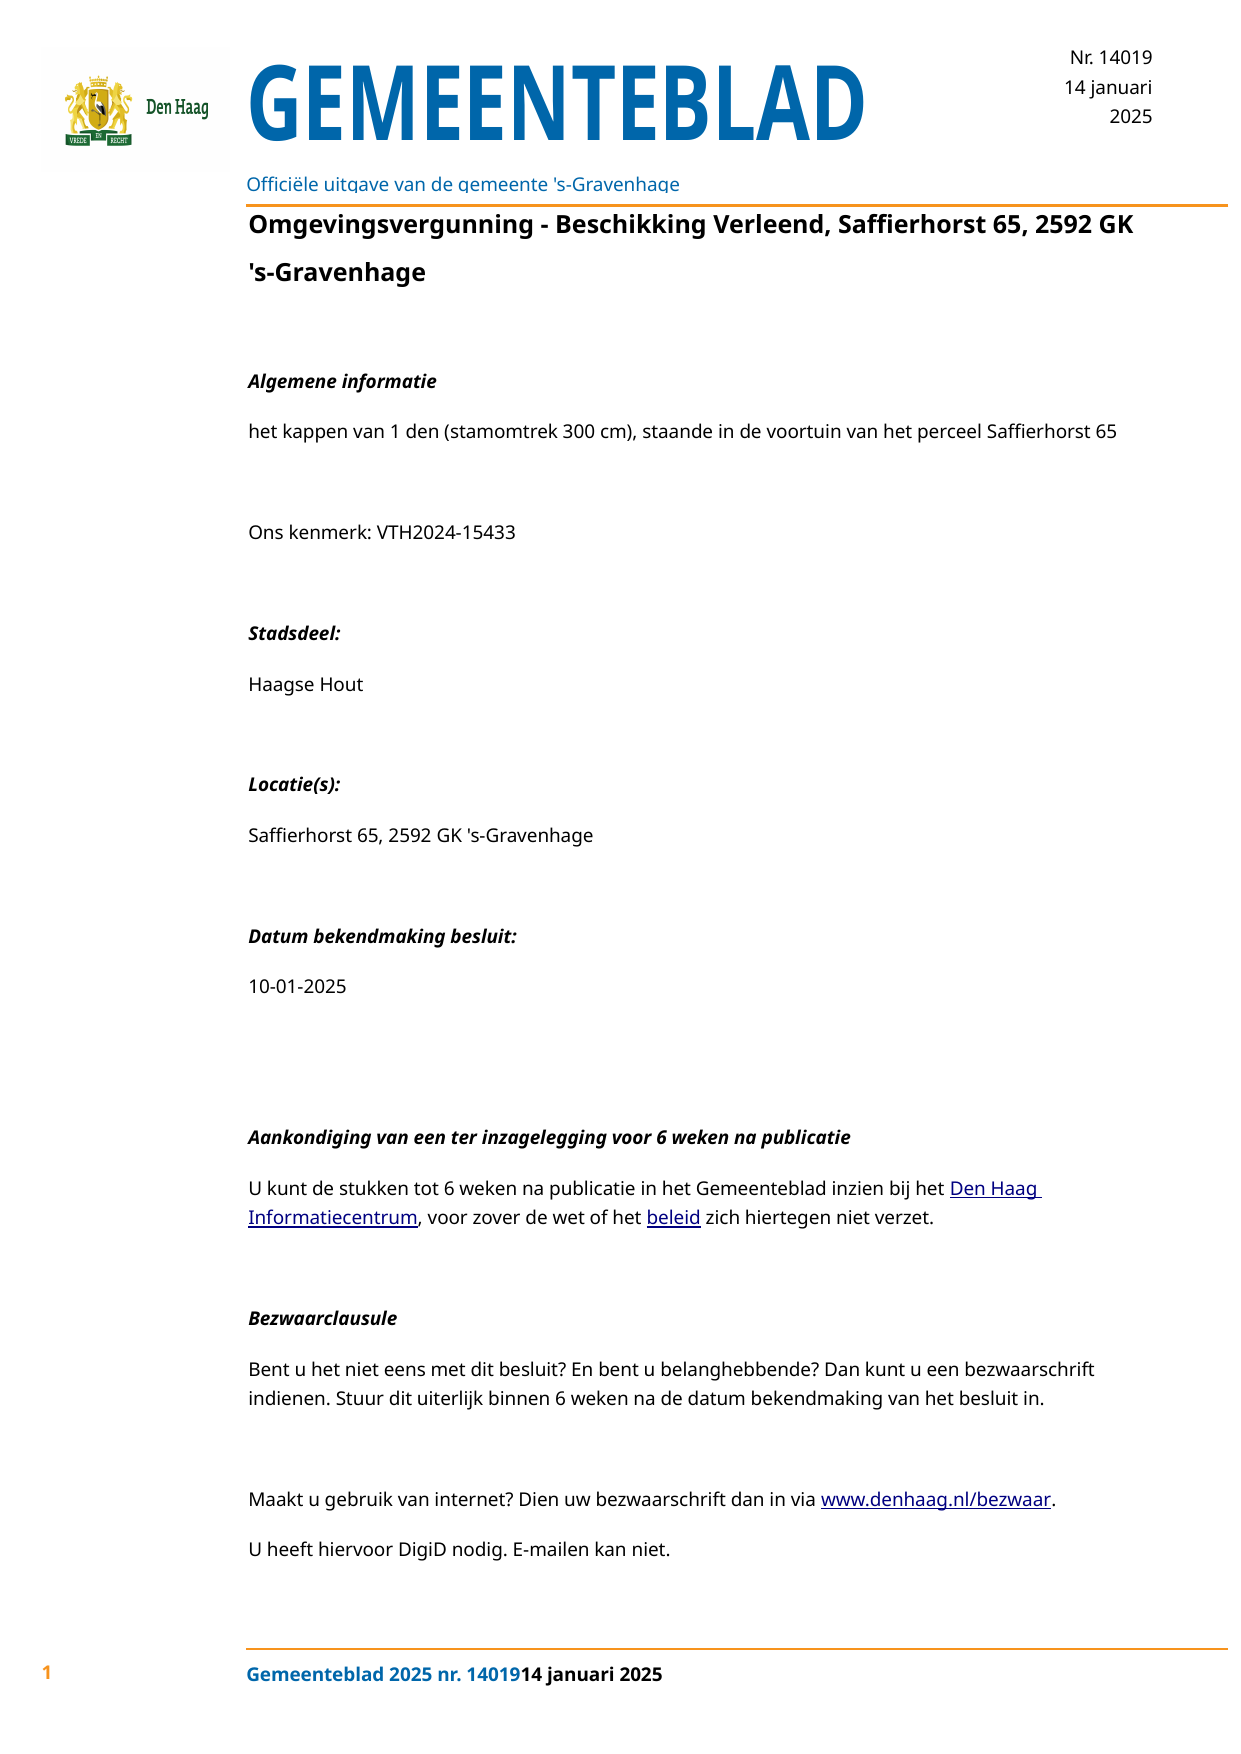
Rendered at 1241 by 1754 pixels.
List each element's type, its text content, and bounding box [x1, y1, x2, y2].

text U kunt de stukken tot 6 weken na publicatie in het Gemeenteblad inzien bij het Den Haag Informatiecentrum, voor zover de wet of het beleid zich hiertegen niet verzet. [248, 1175, 1152, 1230]
text 10-01-2025 [248, 973, 1152, 999]
text Aankondiging van een ter inzagelegging voor 6 weken na publicatie [248, 1124, 1152, 1150]
text Algemene informatie [248, 368, 1152, 394]
text Bezwaarclausule [248, 1305, 1152, 1331]
text Bent u het niet eens met dit besluit? En bent u belanghebbende? Dan kunt u een bezwaarschrift indienen. Stuur dit uiterlijk binnen 6 weken na de datum bekendmaking van het besluit in. [248, 1356, 1152, 1411]
text Maakt u gebruik van internet? Dien uw bezwaarschrift dan in via www.denhaag.nl/bezwaar. [248, 1486, 1152, 1512]
text Omgevingsvergunning - Beschikking Verleend, Saffierhorst 65, 2592 GK 's-Gravenhage [248, 207, 1152, 288]
text U heeft hiervoor DigiD nodig. E-mailen kan niet. [248, 1537, 1152, 1562]
text Saffierhorst 65, 2592 GK 's-Gravenhage [248, 822, 1152, 848]
text Stadsdeel: [248, 620, 1152, 646]
text Datum bekendmaking besluit: [248, 923, 1152, 949]
text Haagse Hout [248, 671, 1152, 697]
text Ons kenmerk: VTH2024-15433 [248, 519, 1152, 545]
text Locatie(s): [248, 772, 1152, 797]
text het kappen van 1 den (stamomtrek 300 cm), staande in de voortuin van het perceel Saffierhorst 65 [248, 419, 1152, 444]
picture [41, 47, 231, 172]
